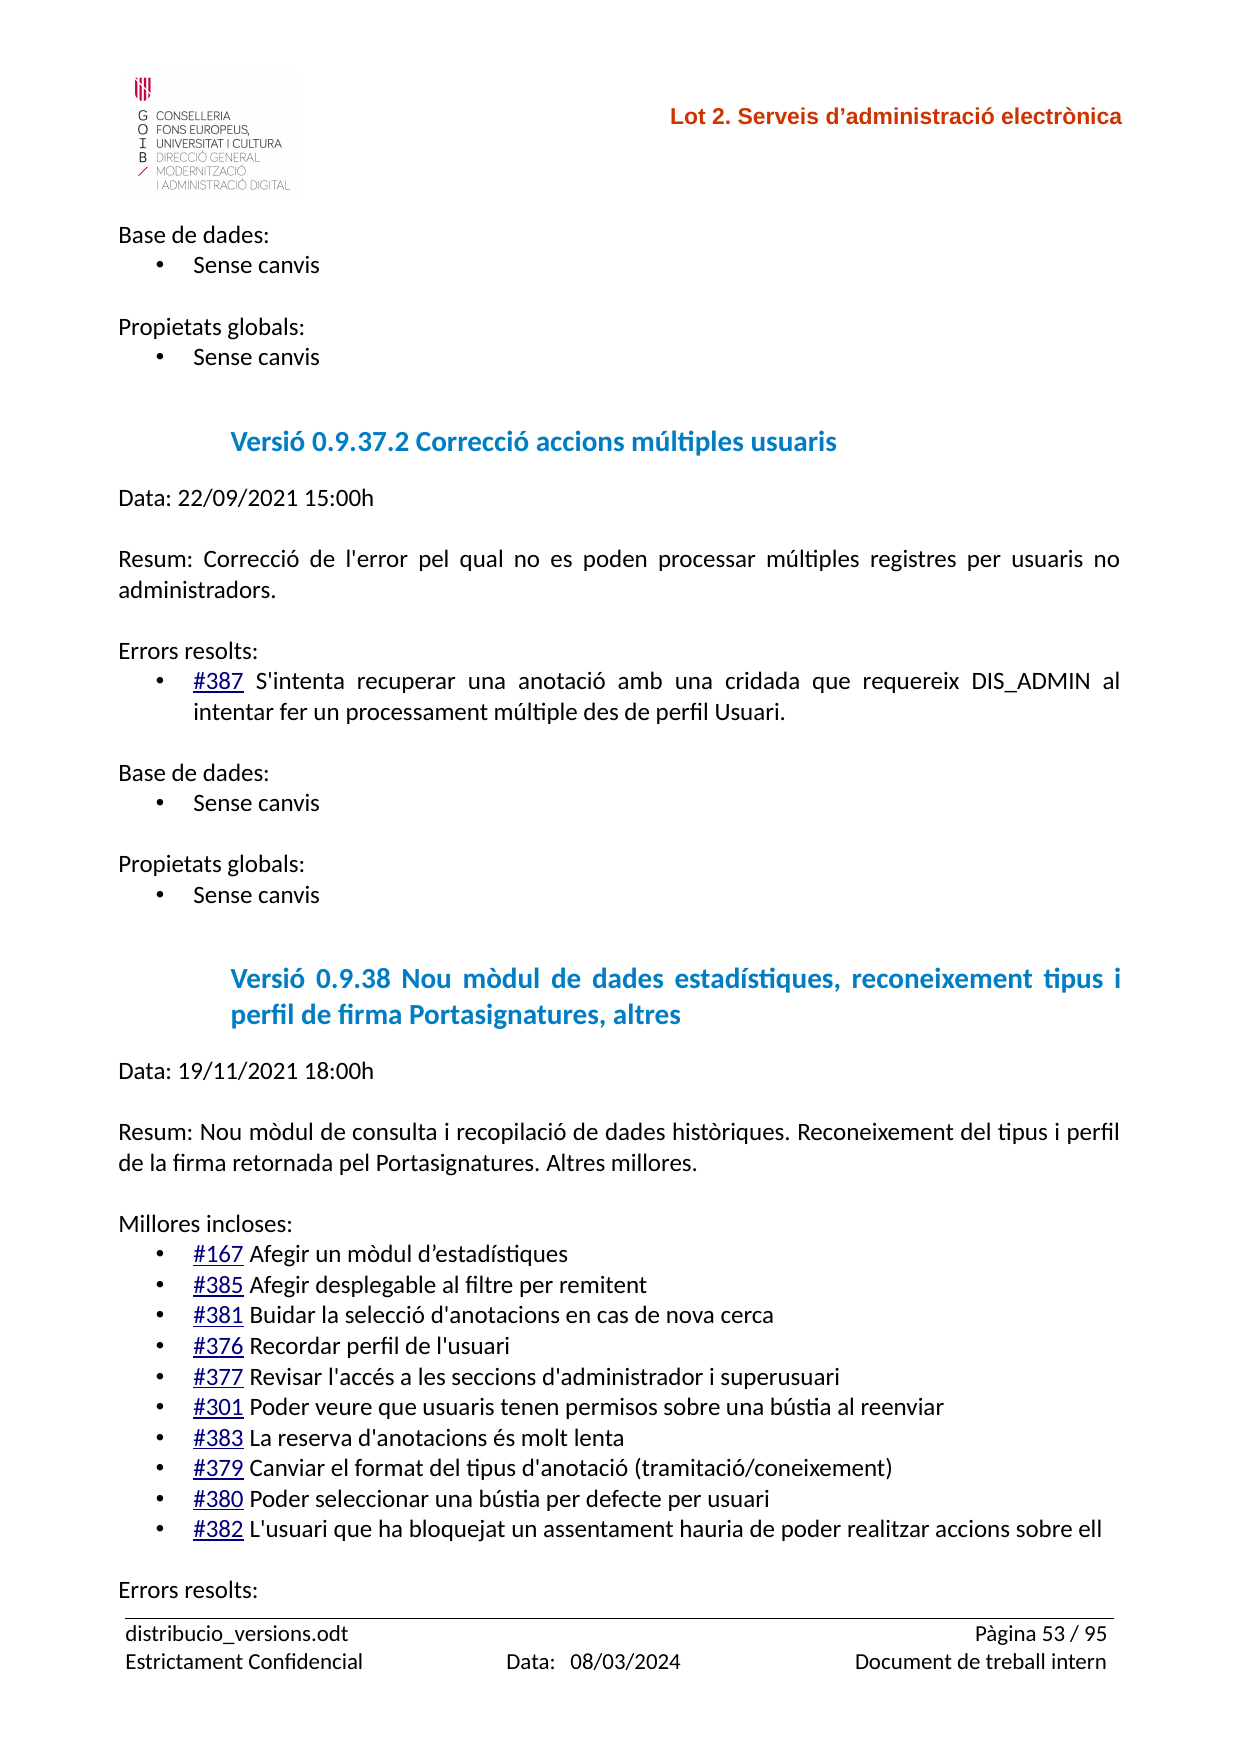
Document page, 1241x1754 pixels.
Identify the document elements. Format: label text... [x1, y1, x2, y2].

list Sense canvis [156, 250, 1122, 280]
text Data: 19/11/2021 18:00h [118, 1056, 1122, 1086]
list #379 Canviar el format del tipus d'anotació (tramitació/coneixement) [156, 1452, 1122, 1483]
text Propietats globals: [118, 311, 1122, 341]
list #385 Afegir desplegable al filtre per remitent [156, 1269, 1122, 1300]
text Propietats globals: [118, 848, 1122, 879]
picture [126, 70, 299, 197]
list #381 Buidar la selecció d'anotacions en cas de nova cerca [156, 1300, 1122, 1330]
list #376 Recordar perfil de l'usuari [156, 1330, 1122, 1361]
list Sense canvis [156, 879, 1122, 909]
list #380 Poder seleccionar una bústia per defecte per usuari [156, 1483, 1122, 1513]
text Resum: Correcció de l'error pel qual no es poden processar múltiples registres per usuaris no administradors. [118, 543, 1122, 604]
subtitle Versió 0.9.38 Nou mòdul de dades estadístiques, reconeixement tipus i perfil de firma Portasignatures, altres [153, 961, 1122, 1032]
text Millores incloses: [118, 1208, 1122, 1239]
text Data: 22/09/2021 15:00h [118, 482, 1122, 513]
list #382 L'usuari que ha bloquejat un assentament hauria de poder realitzar accions sobre ell [156, 1513, 1122, 1544]
subtitle Versió 0.9.37.2 Correcció accions múltiples usuaris [153, 423, 1122, 458]
text Errors resolts: [118, 635, 1122, 665]
list Sense canvis [156, 787, 1122, 818]
text Errors resolts: [118, 1574, 1122, 1605]
list #167 Afegir un mòdul d’estadístiques [156, 1239, 1122, 1269]
text Resum: Nou mòdul de consulta i recopilació de dades històriques. Reconeixement del tipus i perfil de la firma retornada pel Portasignatures. Altres millores. [118, 1117, 1122, 1178]
list #383 La reserva d'anotacions és molt lenta [156, 1422, 1122, 1452]
list #377 Revisar l'accés a les seccions d'administrador i superusuari [156, 1361, 1122, 1391]
text Base de dades: [118, 757, 1122, 787]
text Base de dades: [118, 219, 1122, 250]
list #387 S'intenta recuperar una anotació amb una cridada que requereix DIS_ADMIN al intentar fer un processament múltiple des de perfil Usuari. [156, 665, 1122, 726]
list #301 Poder veure que usuaris tenen permisos sobre una bústia al reenviar [156, 1391, 1122, 1422]
list Sense canvis [156, 341, 1122, 372]
